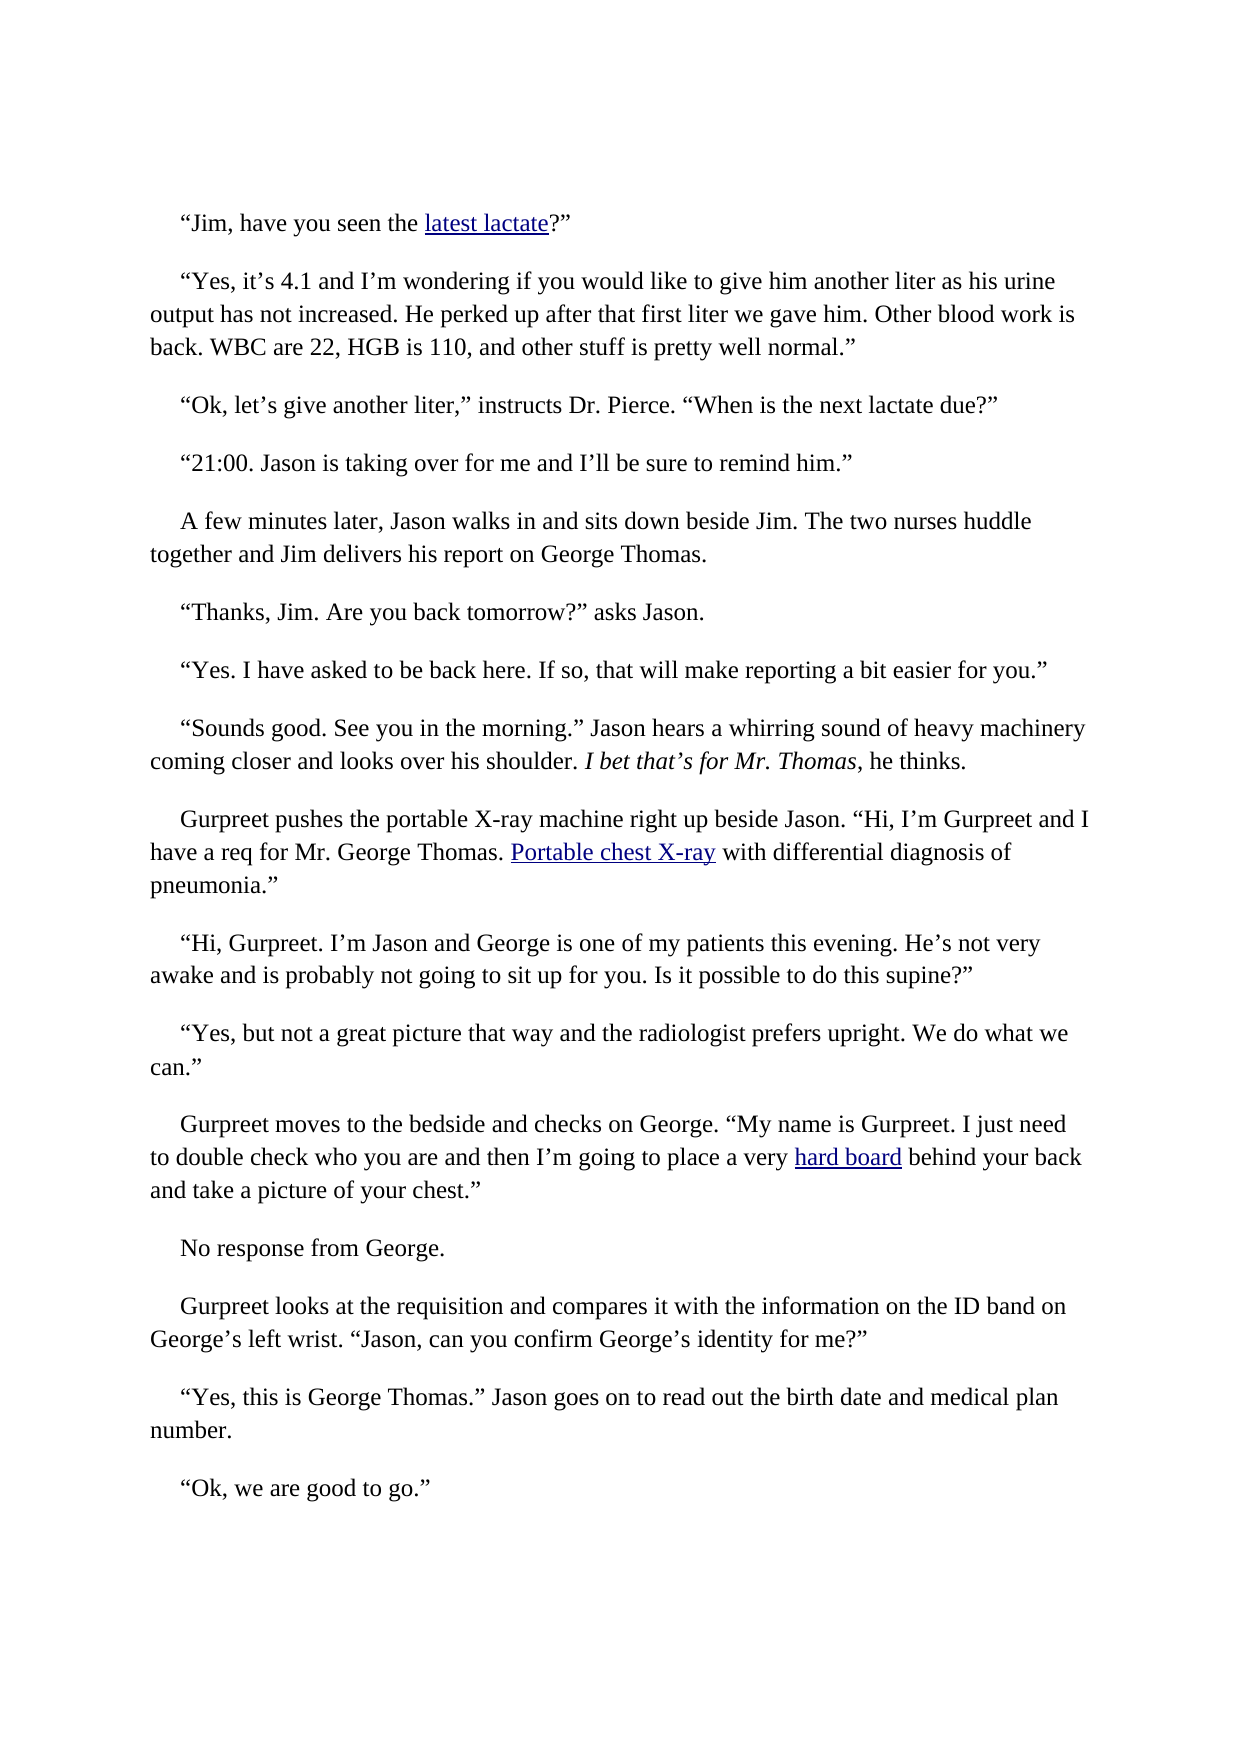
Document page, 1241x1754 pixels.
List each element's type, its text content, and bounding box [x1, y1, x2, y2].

text “Yes. I have asked to be back here. If so, that will make reporting a bit easier for you.” [150, 655, 1090, 683]
text “Yes, it’s 4.1 and I’m wondering if you would like to give him another liter as his urine output has not increased. He perked up after that first liter we gave him. Other blood work is back. WBC are 22, HGB is 110, and other stuff is pretty well normal.” [150, 266, 1090, 361]
text A few minutes later, Jason walks in and sits down beside Jim. The two nurses huddle together and Jim delivers his report on George Thomas. [150, 506, 1090, 568]
text “Yes, but not a great picture that way and the radiologist prefers upright. We do what we can.” [150, 1018, 1090, 1080]
text “Sounds good. See you in the morning.” Jason hears a whirring sound of heavy machinery coming closer and looks over his shoulder. I bet that’s for Mr. Thomas, he thinks. [150, 713, 1090, 774]
text “Thanks, Jim. Are you back tomorrow?” asks Jason. [150, 597, 1090, 626]
text Gurpreet pushes the portable X-ray machine right up beside Jason. “Hi, I’m Gurpreet and I have a req for Mr. George Thomas. Portable chest X-ray with differential diagnosis of pneumonia.” [150, 804, 1090, 898]
text “Ok, we are good to go.” [150, 1473, 1090, 1502]
text Gurpreet looks at the requisition and compares it with the information on the ID band on George’s left wrist. “Jason, can you confirm George’s identity for me?” [150, 1291, 1090, 1353]
text No response from George. [150, 1233, 1090, 1262]
text “Jim, have you seen the latest lactate?” [150, 208, 1090, 237]
text “Ok, let’s give another liter,” instructs Dr. Pierce. “When is the next lactate due?” [150, 390, 1090, 419]
text “Yes, this is George Thomas.” Jason goes on to read out the birth date and medical plan number. [150, 1382, 1090, 1444]
text “Hi, Gurpreet. I’m Jason and George is one of my patients this evening. He’s not very awake and is probably not going to sit up for you. Is it possible to do this supine?” [150, 928, 1090, 989]
text “21:00. Jason is taking over for me and I’ll be sure to remind him.” [150, 448, 1090, 477]
text Gurpreet moves to the bedside and checks on George. “My name is Gurpreet. I just need to double check who you are and then I’m going to place a very hard board behind your back and take a picture of your chest.” [150, 1109, 1090, 1204]
